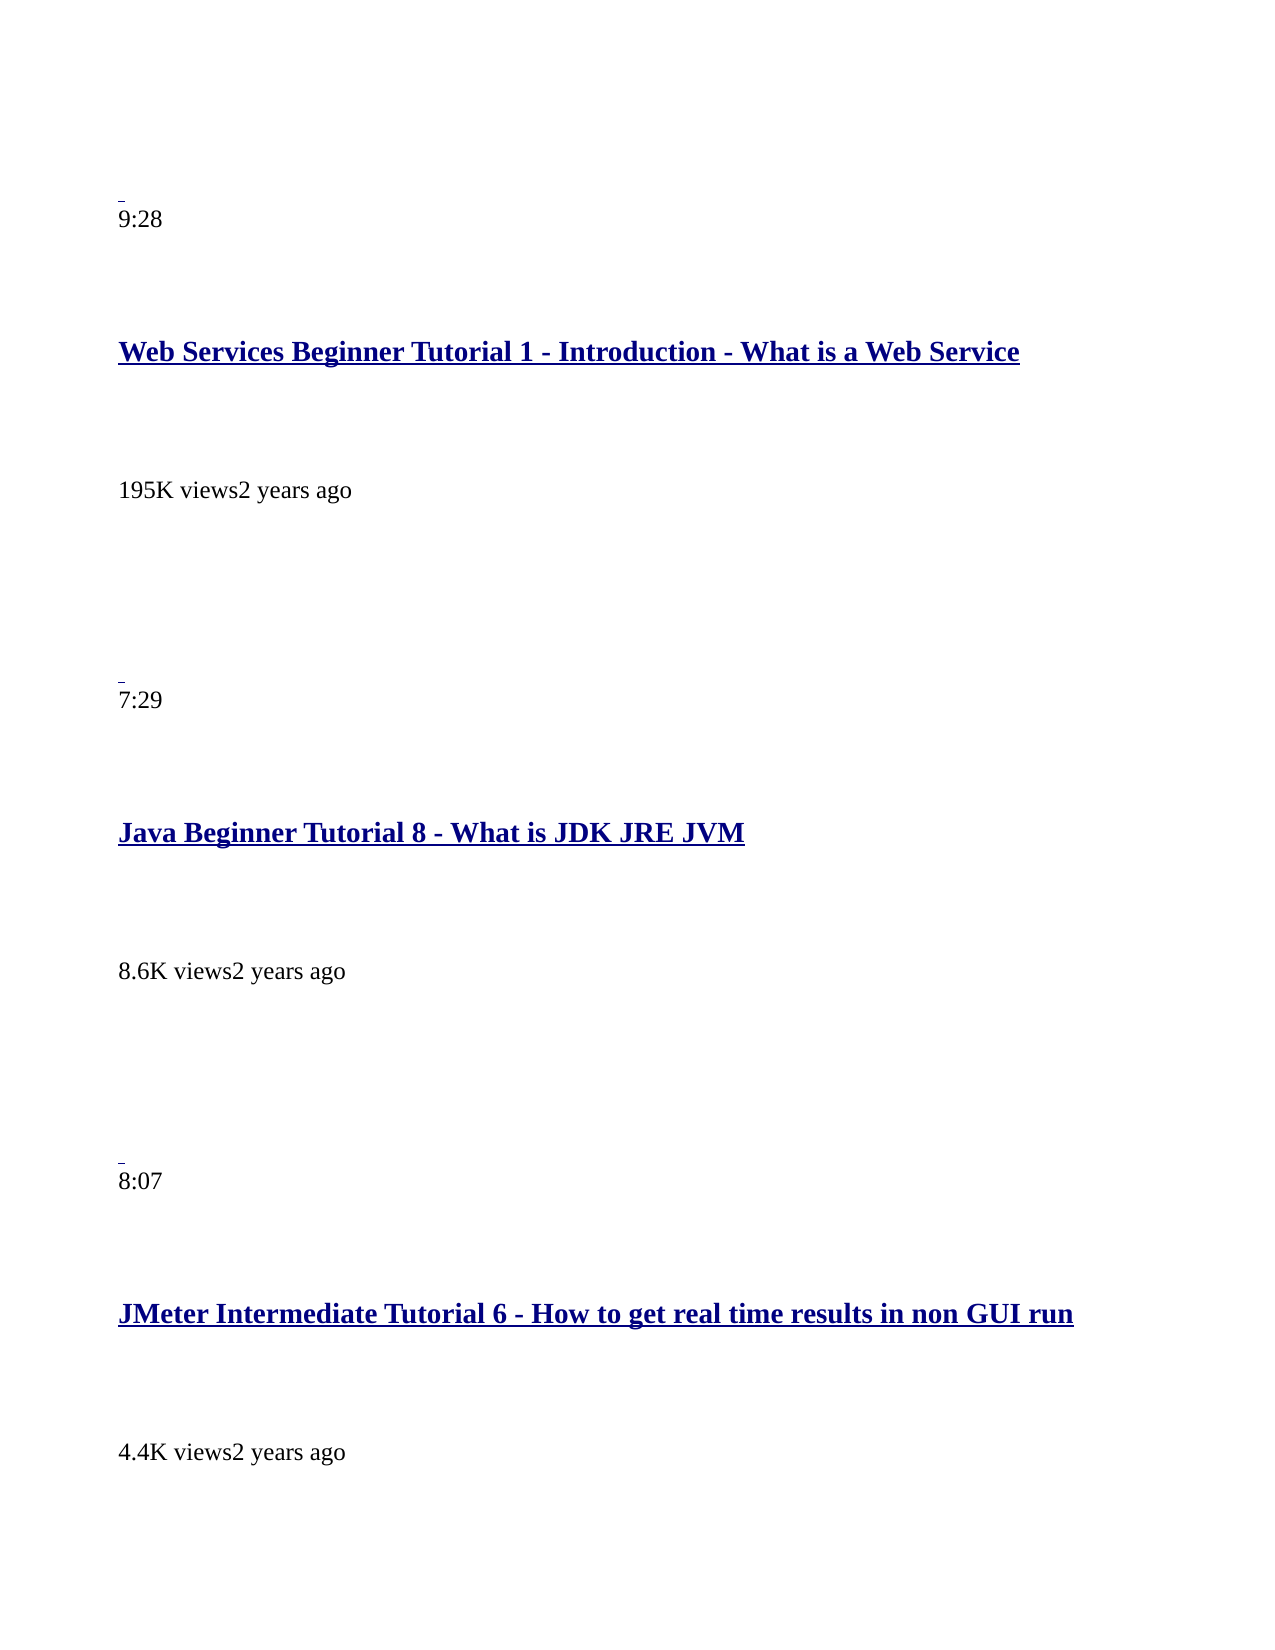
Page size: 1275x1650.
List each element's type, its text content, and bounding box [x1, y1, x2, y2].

subtitle Web Services Beginner Tutorial 1 - Introduction - What is a Web Service [118, 334, 1157, 367]
text 8:07 [118, 1166, 1157, 1195]
text 9:28 [118, 204, 1157, 233]
text 8.6K views2 years ago [118, 956, 1157, 985]
text 195K views2 years ago [118, 475, 1157, 504]
subtitle Java Beginner Tutorial 8 - What is JDK JRE JVM [118, 815, 1157, 848]
text 4.4K views2 years ago [118, 1437, 1157, 1466]
subtitle JMeter Intermediate Tutorial 6 - How to get real time results in non GUI run [118, 1296, 1157, 1329]
text 7:29 [118, 685, 1157, 714]
